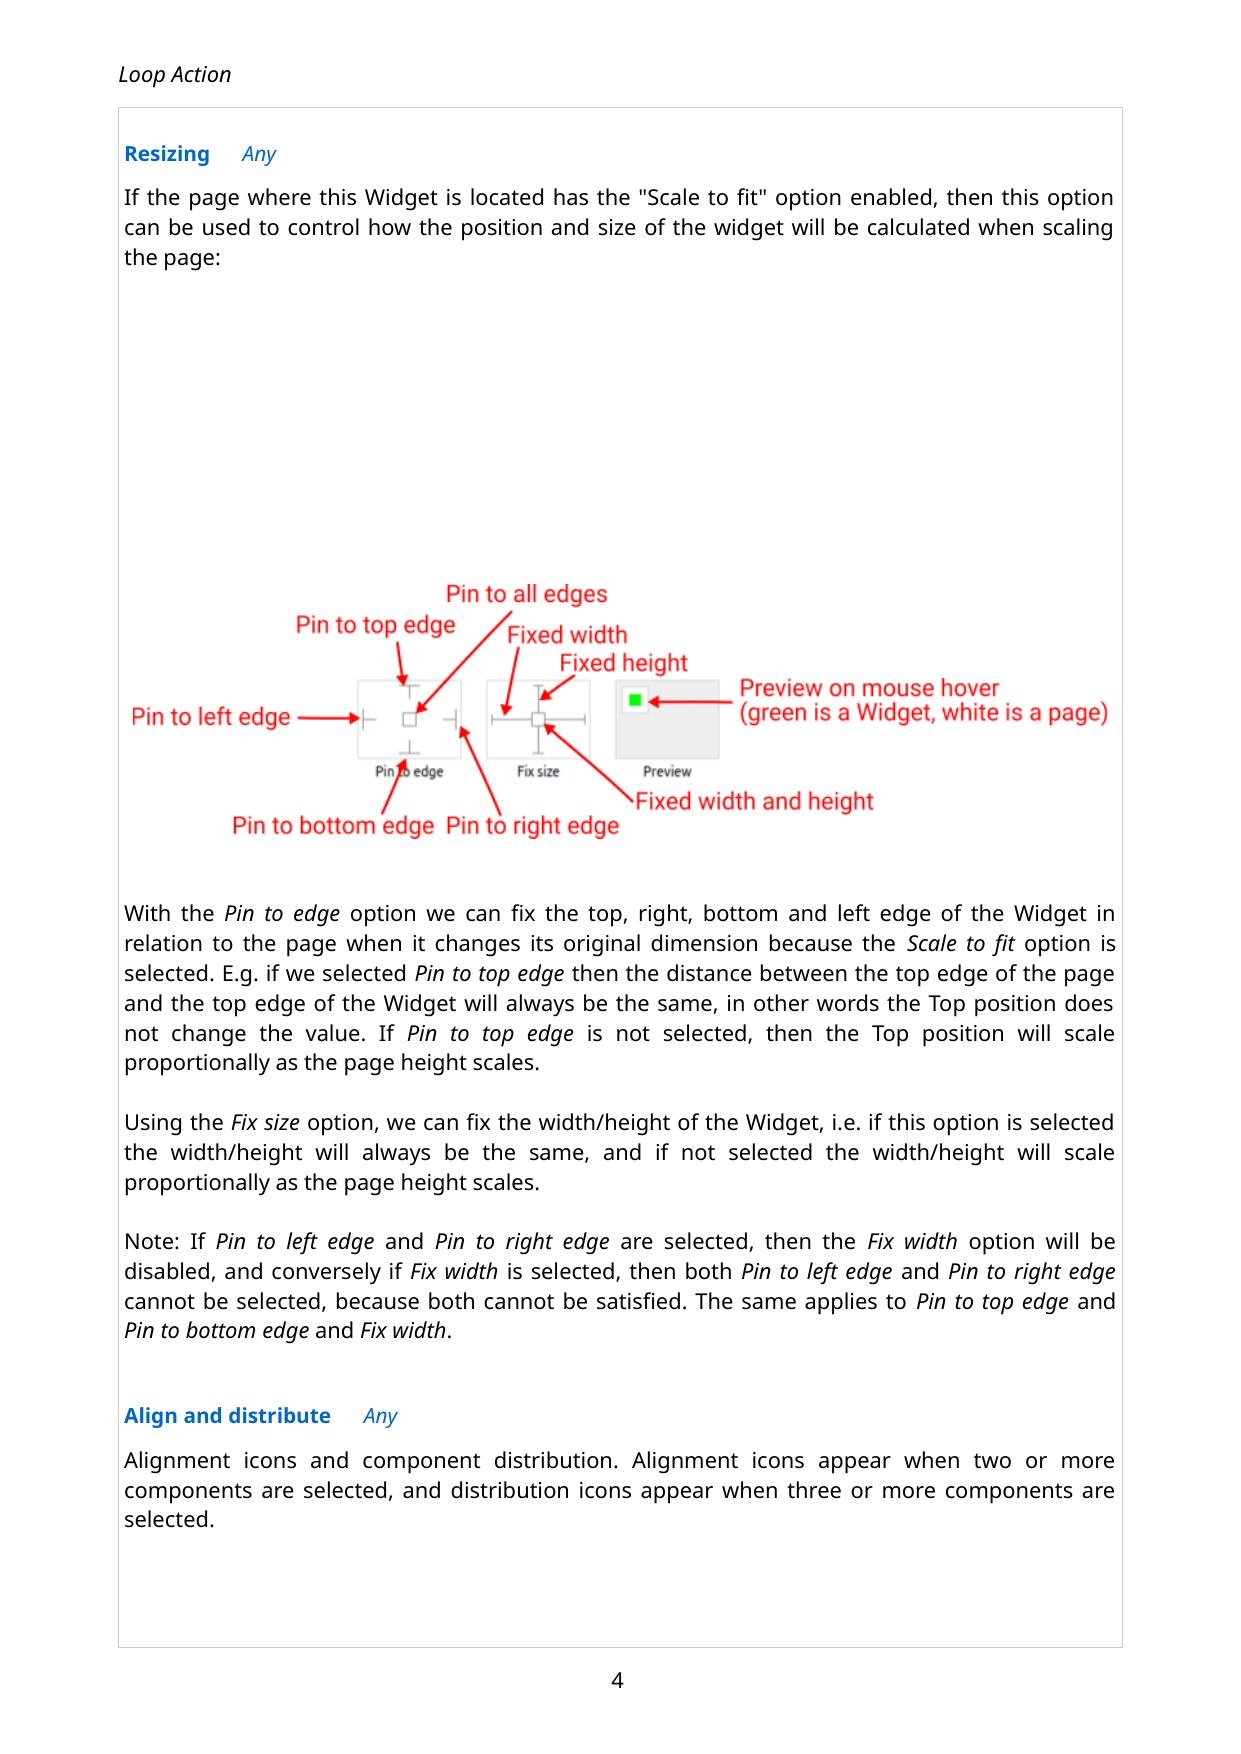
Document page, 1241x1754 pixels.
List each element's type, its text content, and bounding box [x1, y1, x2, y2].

table_cell Resizing Any If the page where this Widget is located has the "Scale to fit" option enabled, then this option can be used to control how the position and size of the widget will be calculated when scaling the page: With the Pin to edge option we can fix the top, right, bottom and left edge of the Widget in relation to the page when it changes its original dimension because the Scale to fit option is selected. E.g. if we selected Pin to top edge then the distance between the top edge of the page and the top edge of the Widget will always be the same, in other words the Top position does not change the value. If Pin to top edge is not selected, then the Top position will scale proportionally as the page height scales. Using the Fix size option, we can fix the width/height of the Widget, i.e. if this option is selected the width/height will always be the same, and if not selected the width/height will scale proportionally as the page height scales. Note: If Pin to left edge and Pin to right edge are selected, then the Fix width option will be disabled, and conversely if Fix width is selected, then both Pin to left edge and Pin to right edge cannot be selected, because both cannot be satisfied. The same applies to Pin to top edge and Pin to bottom edge and Fix width. Align and distribute Any Alignment icons and component distribution. Alignment icons appear when two or more components are selected, and distribution icons appear when three or more components are selected. [119, 108, 1122, 1647]
picture [132, 584, 1108, 839]
